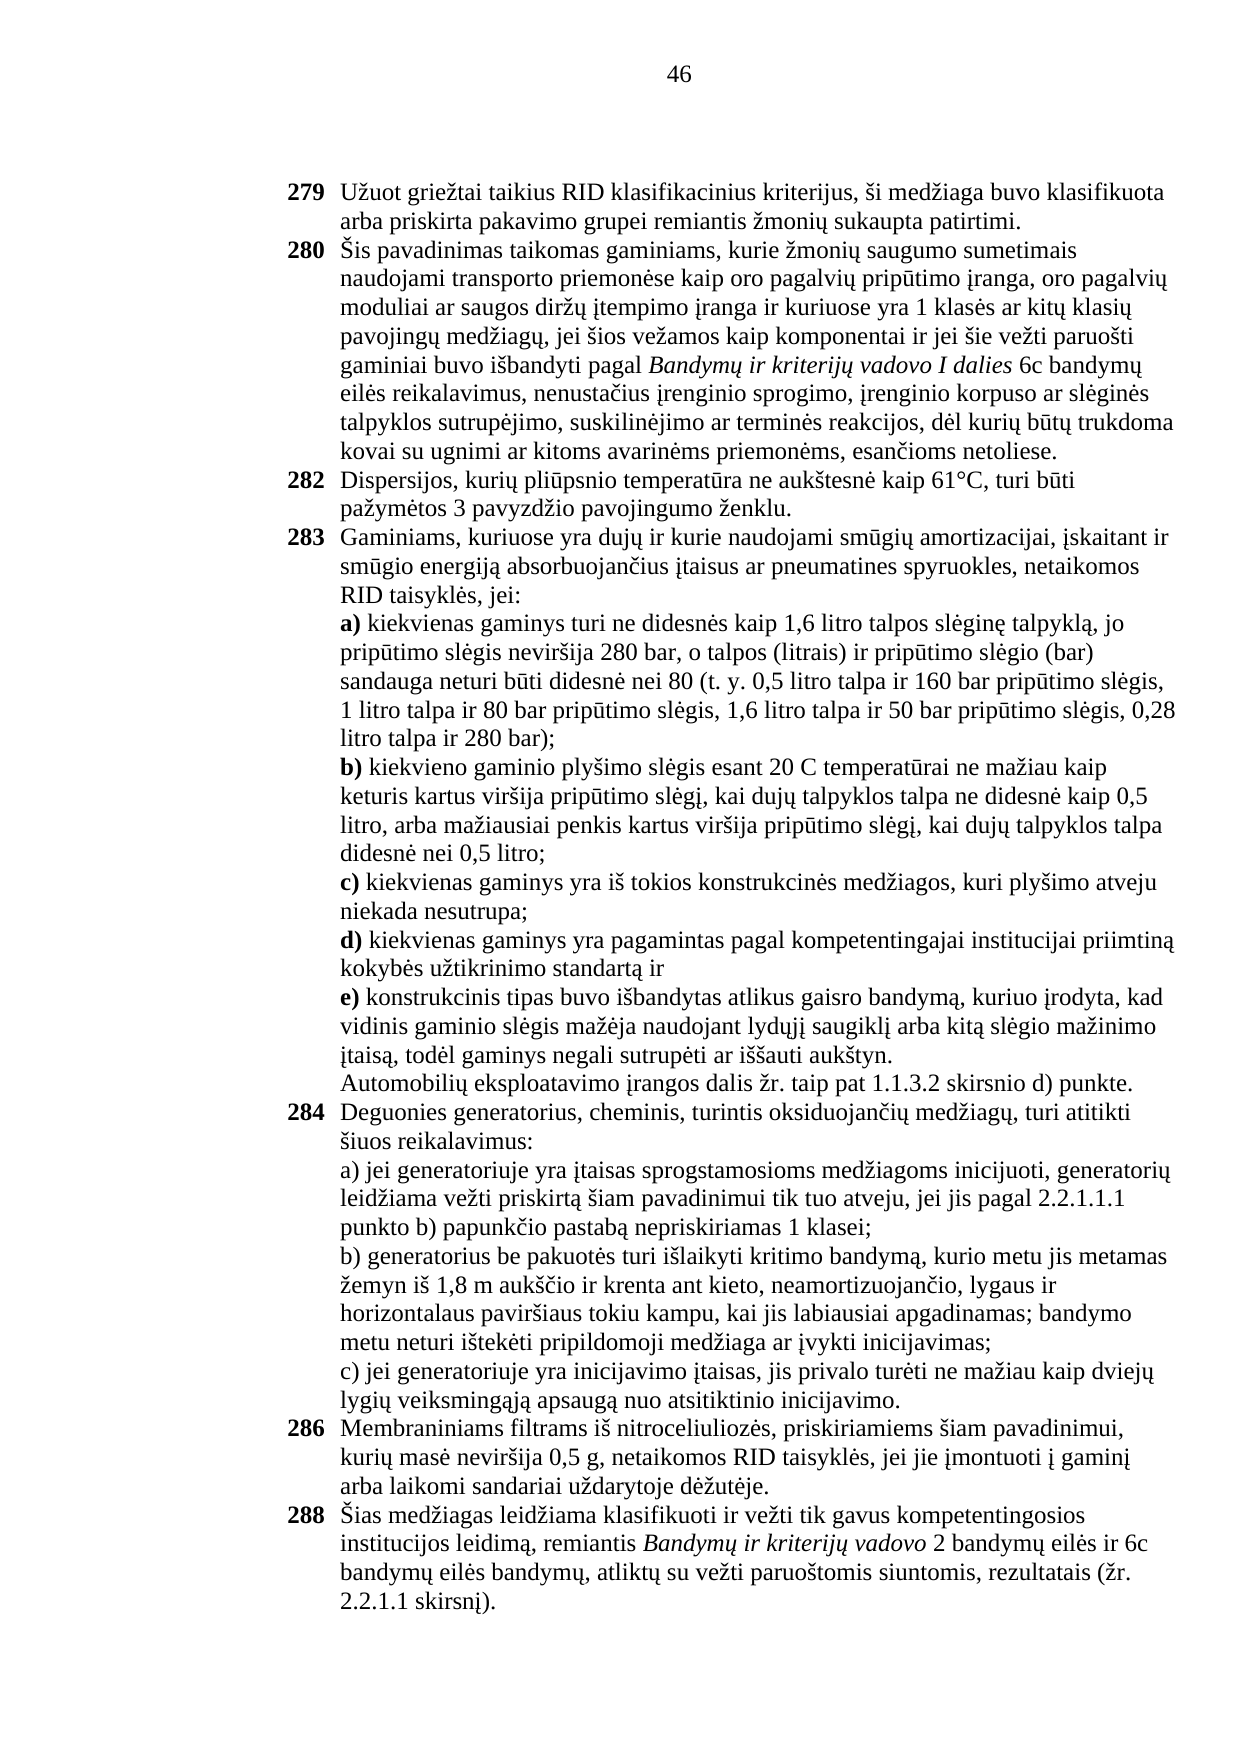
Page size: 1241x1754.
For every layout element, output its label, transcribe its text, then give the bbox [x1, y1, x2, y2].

table_cell [283, 1356, 336, 1413]
table_cell [177, 1241, 283, 1356]
table_cell [283, 1241, 336, 1356]
table_cell 286 [283, 1414, 336, 1500]
table_cell [283, 867, 336, 925]
table_cell [283, 752, 336, 867]
table_cell [177, 1155, 283, 1241]
table_cell 279 [283, 177, 336, 235]
table_cell [283, 609, 336, 752]
table_cell [177, 925, 283, 982]
table_cell [177, 1356, 283, 1413]
table_cell [332, 1069, 336, 1097]
table_cell [177, 982, 283, 1068]
table_cell [177, 1069, 181, 1097]
table_cell [283, 1155, 336, 1241]
table_cell [283, 1069, 287, 1097]
table_cell [177, 522, 283, 608]
table_cell [177, 1097, 283, 1155]
table_cell [177, 1414, 283, 1500]
table_cell [177, 235, 283, 465]
table_cell [283, 982, 336, 1068]
table_cell 280 [283, 235, 336, 465]
table_cell 284 [283, 1097, 336, 1155]
table_cell [177, 752, 283, 867]
table_cell [177, 465, 283, 522]
table_cell [279, 1069, 283, 1097]
table_cell 288 [283, 1500, 336, 1615]
table_cell [177, 177, 283, 235]
table_cell [177, 1500, 283, 1615]
table_cell [283, 925, 336, 982]
table_cell 282 [283, 465, 336, 522]
table_cell [177, 867, 283, 925]
table_cell [177, 609, 283, 752]
table_cell 283 [283, 522, 336, 608]
